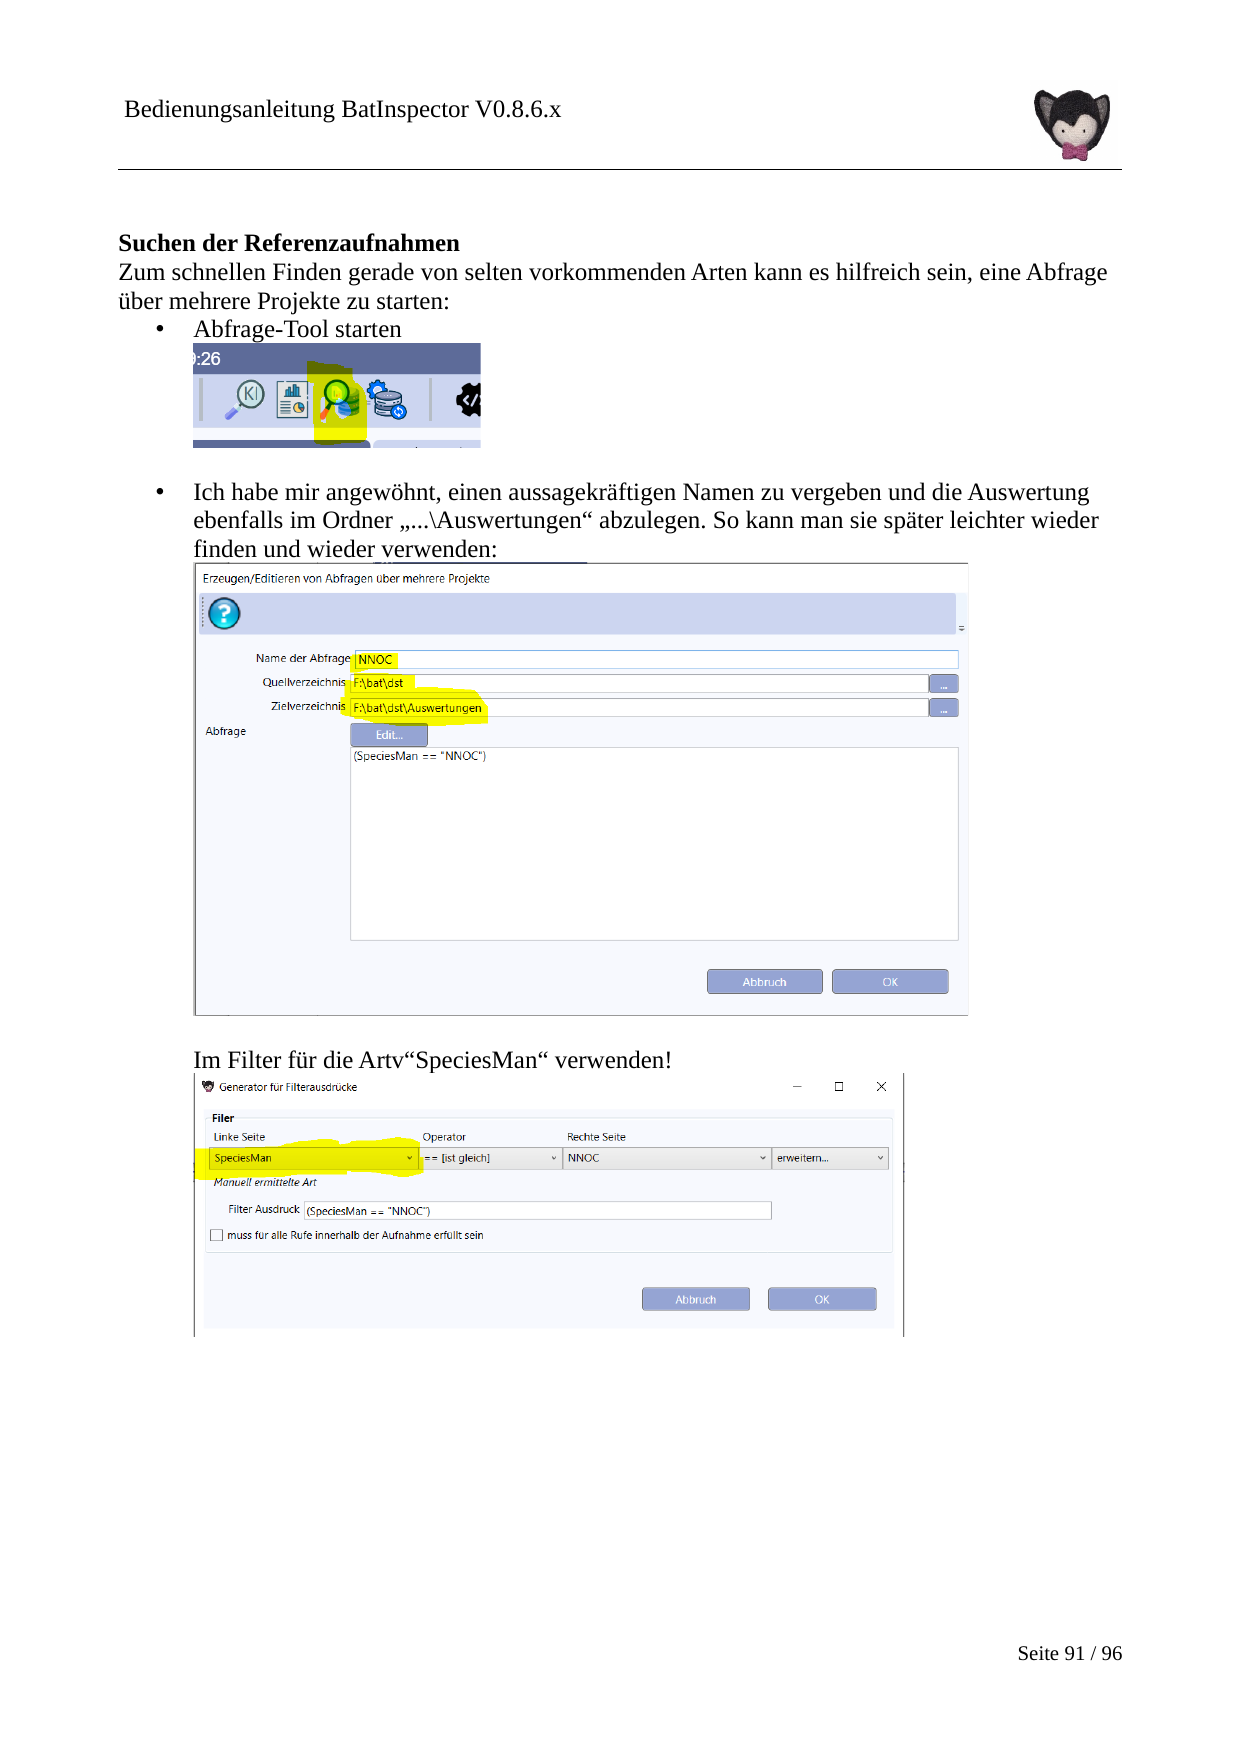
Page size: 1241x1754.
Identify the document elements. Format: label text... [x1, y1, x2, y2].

text Zum schnellen Finden gerade von selten vorkommenden Arten kann es hilfreich sein, eine Abfrage über mehrere Projekte zu starten: [118, 257, 1122, 314]
picture [193, 343, 481, 448]
list Ich habe mir angewöhnt, einen aussagekräftigen Namen zu vergeben und die Auswertung ebenfalls im Ordner „...\Auswertungen“ abzulegen. So kann man sie später leichter wieder finden und wieder verwenden: Im Filter für die Artv“SpeciesMan“ verwenden! [156, 477, 1122, 1365]
text Suchen der Referenzaufnahmen [118, 228, 1122, 257]
list Abfrage-Tool starten [156, 314, 1122, 477]
picture [193, 1073, 905, 1337]
picture [193, 562, 969, 1016]
picture [1030, 80, 1119, 169]
